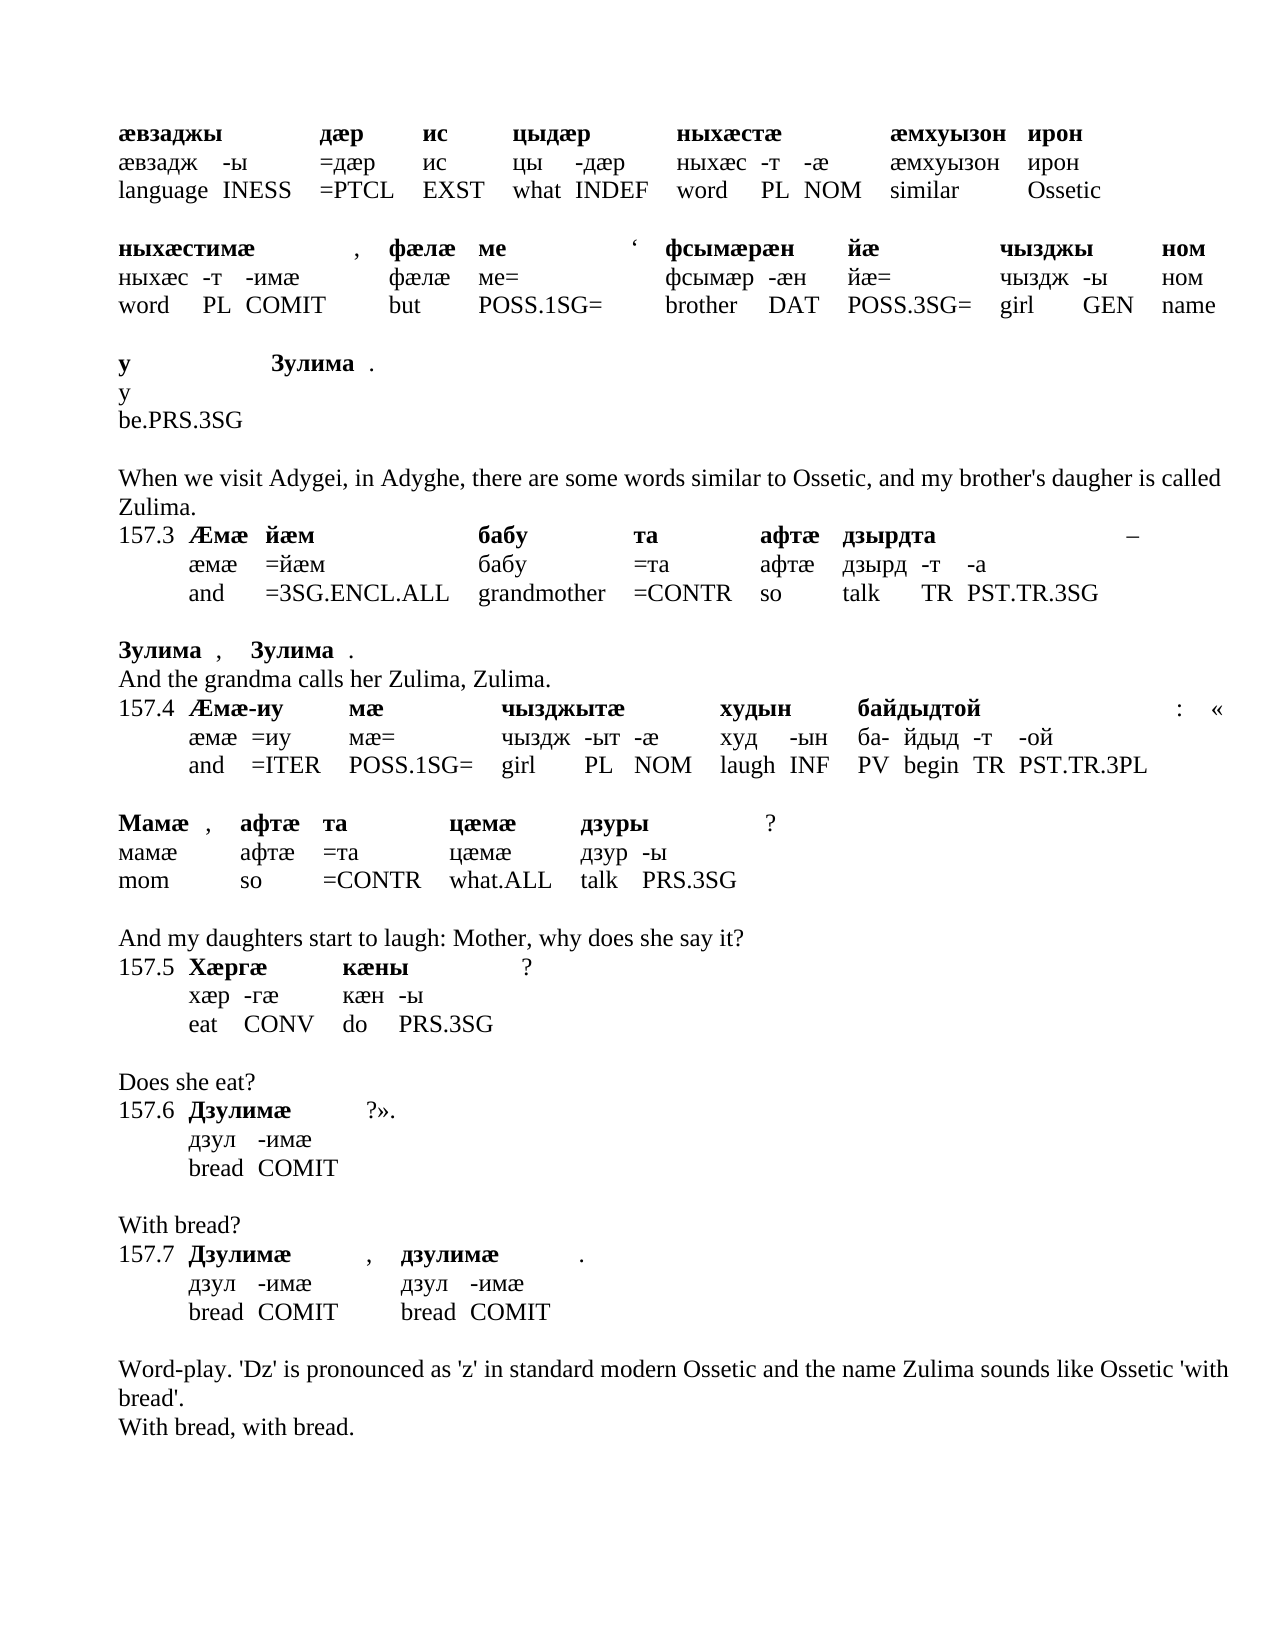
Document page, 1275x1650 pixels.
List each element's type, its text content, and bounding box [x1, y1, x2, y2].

text дзул [188, 1124, 244, 1153]
text та [633, 521, 746, 549]
text When we visit Adygei, in Adyghe, there are some words similar to Ossetic, and my brother's daugher is called Zulima. [118, 463, 1249, 521]
text -ын [789, 722, 830, 751]
text word [118, 291, 189, 319]
text афтæ [760, 521, 829, 549]
text -т [921, 549, 953, 578]
text Хæргæ [188, 952, 328, 981]
text name [1162, 291, 1216, 319]
text bread [188, 1153, 244, 1182]
text ме [478, 233, 617, 262]
text mom [118, 866, 178, 894]
text ис [422, 147, 485, 176]
text NOM [804, 176, 862, 204]
text -т [761, 147, 790, 176]
text -ыт [584, 722, 620, 751]
text girl [501, 751, 570, 779]
text similar [890, 176, 1000, 204]
text PL [202, 291, 232, 319]
text TR [973, 751, 1005, 779]
text and [188, 578, 237, 607]
text -имæ [245, 262, 326, 291]
text -имæ [258, 1124, 338, 1153]
text PV [857, 751, 890, 779]
text дæр [319, 118, 408, 147]
text PL [584, 751, 620, 779]
text so [240, 866, 295, 894]
text -дæр [575, 147, 649, 176]
text фæлæ [388, 262, 451, 291]
text дзул [401, 1268, 456, 1297]
text INESS [222, 176, 292, 204]
text . [368, 348, 389, 377]
text Дзулимæ [188, 1096, 352, 1124]
text -æн [768, 262, 819, 291]
text Æмæ [188, 521, 251, 549]
text -ой [1019, 722, 1148, 751]
text ? [765, 808, 786, 837]
text афтæ [240, 808, 309, 837]
text PL [761, 176, 790, 204]
text дзур [580, 837, 628, 866]
text дзулимæ [401, 1239, 564, 1268]
text =иу [251, 722, 321, 751]
text COMIT [258, 1153, 338, 1182]
text -а [967, 549, 1099, 578]
text фсымæрæн [665, 233, 833, 262]
text ном [1162, 262, 1216, 291]
text , [354, 233, 375, 262]
text Дзулимæ [188, 1239, 352, 1268]
text With bread, with bread. [118, 1412, 1249, 1441]
text EXST [422, 176, 485, 204]
text what.ALL [449, 866, 553, 894]
text : [1176, 693, 1197, 722]
text =та [323, 837, 422, 866]
text PRS.3SG [642, 866, 737, 894]
text 157.6 [118, 1096, 174, 1124]
text talk [842, 578, 907, 607]
text йæ [847, 233, 986, 262]
text Зулима [250, 636, 334, 664]
text language [118, 176, 208, 204]
text дзырд [842, 549, 907, 578]
text ныхæс [676, 147, 747, 176]
text худын [720, 693, 844, 722]
text Æмæ-иу [188, 693, 335, 722]
text ном [1162, 233, 1230, 262]
text кæн [342, 981, 384, 1009]
text NOM [634, 751, 692, 779]
text йдыд [903, 722, 959, 751]
text 157.3 [118, 521, 174, 549]
text =CONTR [323, 866, 422, 894]
text POSS.1SG= [478, 291, 603, 319]
text POSS.3SG= [847, 291, 972, 319]
text -т [973, 722, 1005, 751]
text Зулима [118, 636, 202, 664]
text =CONTR [633, 578, 732, 607]
text be.PRS.3SG [118, 406, 243, 434]
text ба- [857, 722, 890, 751]
text =та [633, 549, 732, 578]
text – [1126, 521, 1147, 549]
text хæр [188, 981, 230, 1009]
text bread [188, 1297, 244, 1326]
text цæмæ [449, 808, 567, 837]
text And my daughters start to laugh: Mother, why does she say it? [118, 923, 1249, 952]
text Does she eat? [118, 1067, 1249, 1096]
text 157.7 [118, 1239, 174, 1268]
text æмхуызон [890, 118, 1014, 147]
text Ossetic [1027, 176, 1101, 204]
text TR [921, 578, 953, 607]
text мамæ [118, 837, 178, 866]
text word [676, 176, 747, 204]
text 157.4 [118, 693, 174, 722]
text ныхæстимæ [118, 233, 340, 262]
text -гæ [244, 981, 315, 1009]
text мæ [349, 693, 487, 722]
text Мамæ [118, 808, 191, 837]
text talk [580, 866, 628, 894]
text -ы [1083, 262, 1134, 291]
text у [118, 348, 257, 377]
text POSS.1SG= [349, 751, 473, 779]
text =PTCL [319, 176, 395, 204]
text ? [521, 952, 542, 981]
text DAT [768, 291, 819, 319]
text цыдæр [512, 118, 663, 147]
text цæмæ [449, 837, 553, 866]
text GEN [1083, 291, 1134, 319]
text COMIT [258, 1297, 338, 1326]
text , [205, 808, 226, 837]
text INDEF [575, 176, 649, 204]
text ныхæс [118, 262, 189, 291]
text , [216, 636, 237, 664]
text laugh [720, 751, 776, 779]
text brother [665, 291, 754, 319]
text ?». [366, 1096, 396, 1124]
text -ы [222, 147, 292, 176]
text æмхуызон [890, 147, 1000, 176]
text but [388, 291, 451, 319]
text -имæ [258, 1268, 338, 1297]
text and [188, 751, 237, 779]
text чызджытæ [501, 693, 706, 722]
text йæ= [847, 262, 972, 291]
text Зулима [271, 348, 354, 377]
text чыздж [501, 722, 570, 751]
text фсымæр [665, 262, 754, 291]
text у [118, 377, 243, 406]
text ныхæстæ [676, 118, 876, 147]
text =3SG.ENCL.ALL [265, 578, 450, 607]
text And the grandma calls her Zulima, Zulima. [118, 664, 1249, 693]
text -имæ [470, 1268, 551, 1297]
text йæм [265, 521, 464, 549]
text æмæ [188, 549, 237, 578]
text so [760, 578, 815, 607]
text With bread? [118, 1211, 1249, 1239]
text æвзаджы [118, 118, 306, 147]
text . [348, 636, 369, 664]
text -ы [398, 981, 494, 1009]
text -ы [642, 837, 737, 866]
text чыздж [999, 262, 1069, 291]
text бабу [478, 521, 619, 549]
text дзуры [580, 808, 751, 837]
text . [578, 1239, 599, 1268]
text чызджы [999, 233, 1148, 262]
text худ [720, 722, 776, 751]
text bread [401, 1297, 456, 1326]
text do [342, 1009, 384, 1038]
text 157.5 [118, 952, 174, 981]
text та [323, 808, 435, 837]
text -æ [804, 147, 862, 176]
text =йæм [265, 549, 450, 578]
text COMIT [470, 1297, 551, 1326]
text байдыдтой [857, 693, 1162, 722]
text мæ= [349, 722, 473, 751]
text =дæр [319, 147, 395, 176]
text дзырдта [842, 521, 1113, 549]
text дзул [188, 1268, 244, 1297]
text Word-play. 'Dz' is pronounced as 'z' in standard modern Ossetic and the name Zulima sounds like Ossetic 'with bread'. [118, 1354, 1249, 1412]
text , [366, 1239, 387, 1268]
text -æ [634, 722, 692, 751]
text PST.TR.3PL [1019, 751, 1148, 779]
text INF [789, 751, 830, 779]
text бабу [478, 549, 606, 578]
text ирон [1027, 147, 1101, 176]
text COMIT [245, 291, 326, 319]
text begin [903, 751, 959, 779]
text -т [202, 262, 232, 291]
text girl [999, 291, 1069, 319]
text афтæ [240, 837, 295, 866]
text ме= [478, 262, 603, 291]
text ис [422, 118, 499, 147]
text « [1211, 693, 1232, 722]
text кæны [342, 952, 507, 981]
text PRS.3SG [398, 1009, 494, 1038]
text ирон [1027, 118, 1115, 147]
text PST.TR.3SG [967, 578, 1099, 607]
text фæлæ [388, 233, 464, 262]
text =ITER [251, 751, 321, 779]
text grandmother [478, 578, 606, 607]
text афтæ [760, 549, 815, 578]
text what [512, 176, 561, 204]
text æмæ [188, 722, 237, 751]
text цы [512, 147, 561, 176]
text eat [188, 1009, 230, 1038]
text ‘ [630, 233, 651, 262]
text æвзадж [118, 147, 208, 176]
text CONV [244, 1009, 315, 1038]
